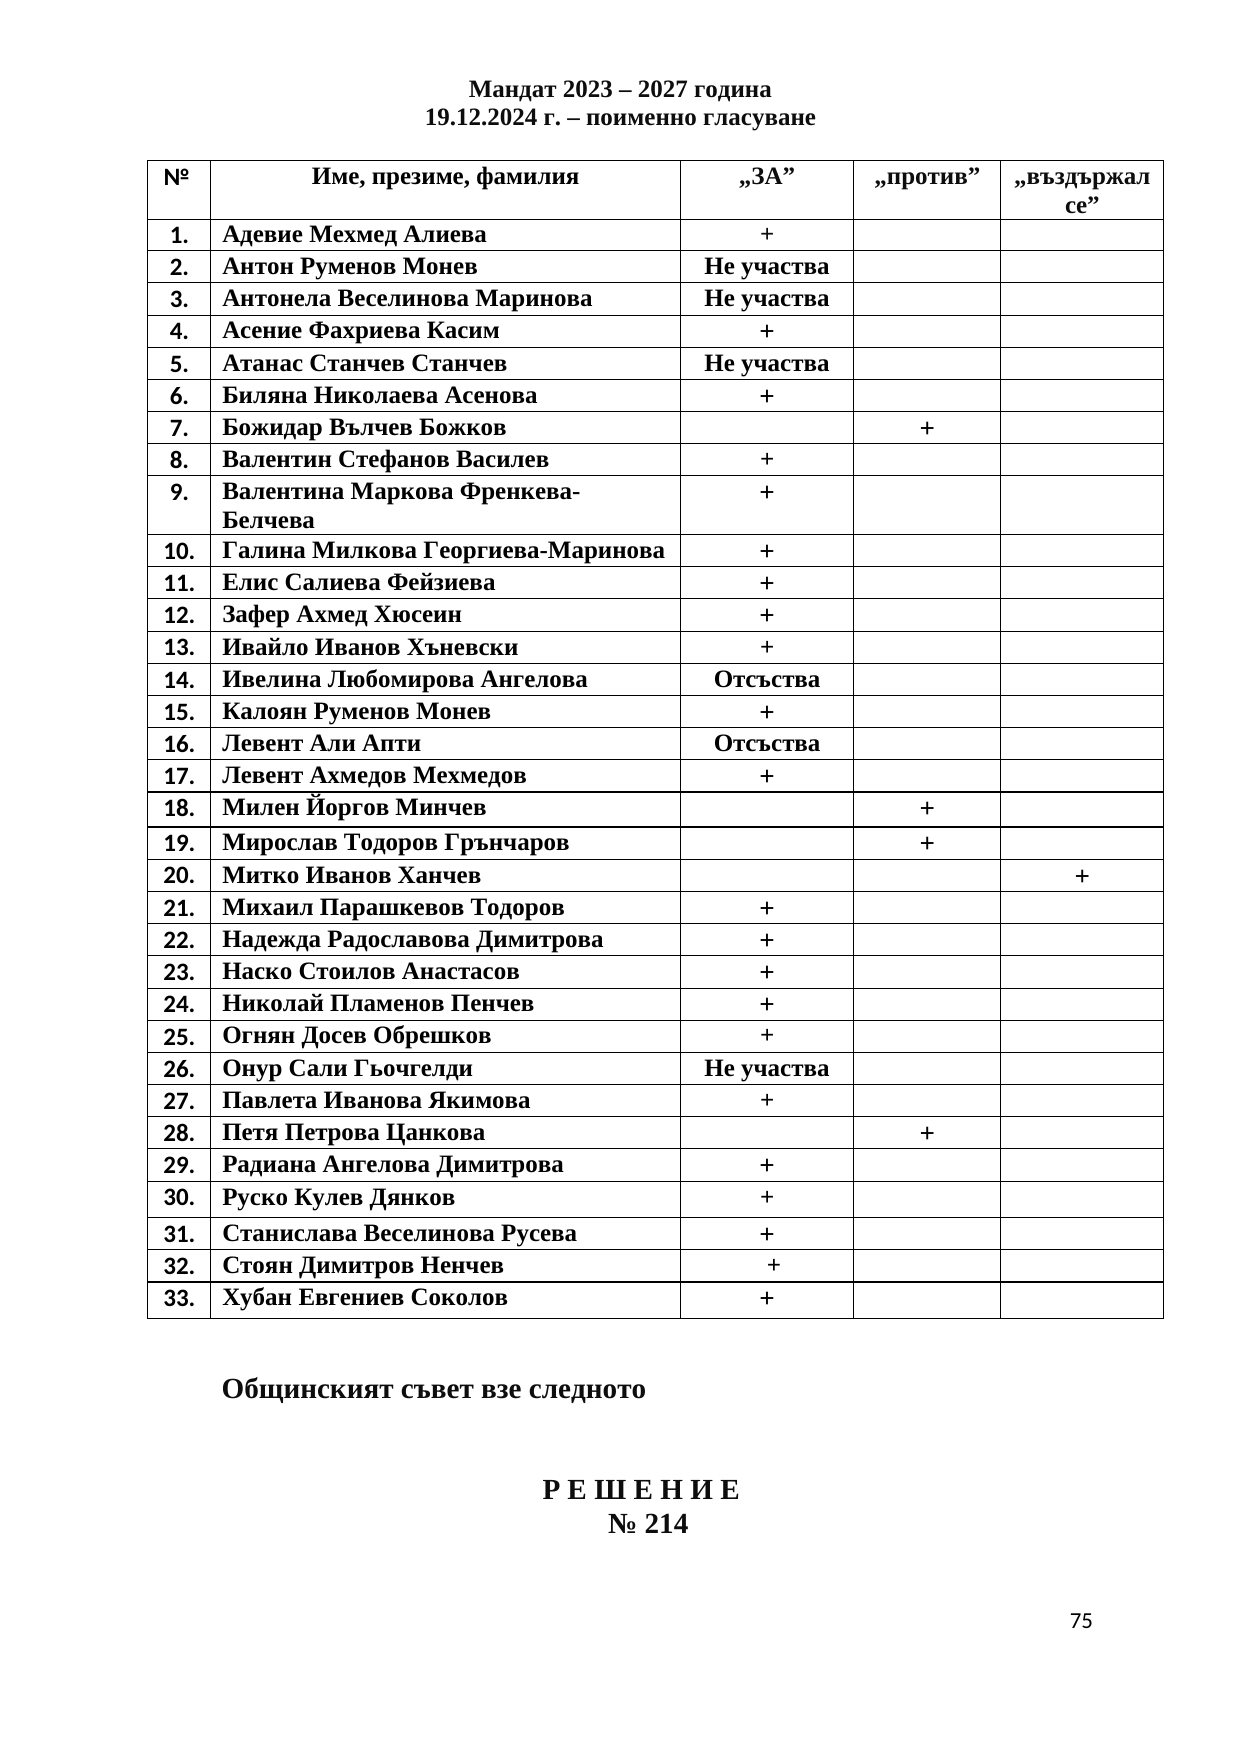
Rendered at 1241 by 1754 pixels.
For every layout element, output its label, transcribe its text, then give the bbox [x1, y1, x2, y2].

table_cell [1001, 1218, 1163, 1249]
table_cell 16. [148, 728, 210, 759]
table_cell + [681, 567, 853, 598]
table_cell [854, 251, 1000, 282]
table_cell 5. [148, 348, 210, 379]
table_cell 23. [148, 956, 210, 987]
table_cell [854, 1021, 1000, 1052]
table_cell [1001, 728, 1163, 759]
table_cell Радиана Ангелова Димитрова [211, 1149, 680, 1181]
table_cell 18. [148, 793, 210, 826]
table_cell [854, 1283, 1000, 1318]
table_cell [854, 535, 1000, 566]
table_cell [854, 956, 1000, 987]
table_cell [681, 793, 853, 826]
table_cell + [681, 892, 853, 923]
table_cell + [681, 696, 853, 727]
table_cell 31. [148, 1218, 210, 1249]
table_cell Надежда Радославова Димитрова [211, 924, 680, 955]
table_cell + [681, 989, 853, 1019]
table_cell [854, 567, 1000, 598]
table_cell Павлета Иванова Якимова [211, 1085, 680, 1116]
table_cell Руско Кулев Дянков [211, 1182, 680, 1217]
table_cell [854, 444, 1000, 475]
table_cell Митко Иванов Ханчев [211, 860, 680, 891]
table_cell 6. [148, 380, 210, 411]
table_cell 2. [148, 251, 210, 282]
table_cell + [681, 220, 853, 250]
table_cell 24. [148, 989, 210, 1019]
table_cell 9. [148, 476, 210, 534]
table_cell Ивайло Иванов Хъневски [211, 632, 680, 663]
table_cell [1001, 476, 1163, 534]
table_cell [854, 1182, 1000, 1217]
table_cell Валентина Маркова Френкева-Белчева [211, 476, 680, 534]
table_cell [854, 892, 1000, 923]
table_cell [1001, 1182, 1163, 1217]
table_cell 14. [148, 664, 210, 695]
table_cell 32. [148, 1250, 210, 1281]
table_cell [854, 696, 1000, 727]
table_header „въздържал се” [1001, 161, 1163, 218]
table_cell Николай Пламенов Пенчев [211, 989, 680, 1019]
table_cell Не участва [681, 348, 853, 379]
table_cell 4. [148, 316, 210, 347]
table_cell + [1001, 860, 1163, 891]
table_cell [1001, 1085, 1163, 1116]
table_cell [1001, 567, 1163, 598]
table_cell [1001, 828, 1163, 859]
table_cell + [681, 444, 853, 475]
table_cell 21. [148, 892, 210, 923]
table_cell 19. [148, 828, 210, 859]
table_cell + [681, 1182, 853, 1217]
table_cell [1001, 1021, 1163, 1052]
table_cell Милен Йоргов Минчев [211, 793, 680, 826]
table_cell [681, 828, 853, 859]
table_cell + [854, 1117, 1000, 1148]
table_cell [854, 860, 1000, 891]
table_cell [681, 860, 853, 891]
table_cell Петя Петрова Цанкова [211, 1117, 680, 1148]
table_cell 1. [148, 220, 210, 250]
table_cell Не участва [681, 1053, 853, 1084]
table_cell [1001, 412, 1163, 443]
table_cell [1001, 1283, 1163, 1318]
table_cell + [681, 1021, 853, 1052]
table_cell [854, 924, 1000, 955]
table_cell [1001, 348, 1163, 379]
table_cell + [681, 924, 853, 955]
table_cell Галина Милкова Георгиева-Маринова [211, 535, 680, 566]
table_cell [1001, 1149, 1163, 1181]
subtitle Общинският съвет взе следното [148, 1372, 1093, 1405]
table_cell + [681, 1218, 853, 1249]
table_cell 7. [148, 412, 210, 443]
table_cell 15. [148, 696, 210, 727]
table_cell [854, 316, 1000, 347]
table_cell Левент Ахмедов Мехмедов [211, 760, 680, 791]
table_cell [854, 1085, 1000, 1116]
table_cell [1001, 924, 1163, 955]
table_cell [854, 760, 1000, 791]
table_cell Биляна Николаева Асенова [211, 380, 680, 411]
table_header „против” [854, 161, 1000, 218]
table_cell [1001, 956, 1163, 987]
table_cell 20. [148, 860, 210, 891]
text 19.12.2024 г. – поименно гласуване [148, 102, 1093, 131]
table_cell [1001, 1117, 1163, 1148]
table_cell 33. [148, 1283, 210, 1318]
table_cell [854, 664, 1000, 695]
table_cell [854, 1218, 1000, 1249]
table_cell 26. [148, 1053, 210, 1084]
table_cell + [681, 380, 853, 411]
table_cell + [681, 1250, 853, 1281]
table_cell Калоян Руменов Монев [211, 696, 680, 727]
table_cell + [681, 956, 853, 987]
table_cell Антон Руменов Монев [211, 251, 680, 282]
table_cell + [681, 632, 853, 663]
table_cell + [854, 412, 1000, 443]
table_header № [148, 161, 210, 218]
table_cell 13. [148, 632, 210, 663]
table_cell [1001, 1250, 1163, 1281]
table_cell [1001, 989, 1163, 1019]
table_cell Валентин Стефанов Василев [211, 444, 680, 475]
table_cell [854, 380, 1000, 411]
subtitle Р Е Ш Е Н И Е [148, 1472, 1093, 1506]
table_cell Не участва [681, 283, 853, 314]
table_cell [1001, 444, 1163, 475]
table_cell [854, 989, 1000, 1019]
table_cell [854, 283, 1000, 314]
table_cell 28. [148, 1117, 210, 1148]
table_cell 30. [148, 1182, 210, 1217]
table_cell Ивелина Любомирова Ангелова [211, 664, 680, 695]
table_cell 12. [148, 599, 210, 631]
table_cell 3. [148, 283, 210, 314]
table_cell [854, 632, 1000, 663]
table_cell + [681, 1283, 853, 1318]
table_cell [1001, 251, 1163, 282]
table_cell Онур Сали Гьочгелди [211, 1053, 680, 1084]
table_cell Наско Стоилов Анастасов [211, 956, 680, 987]
table_cell Стоян Димитров Ненчев [211, 1250, 680, 1281]
table_cell 11. [148, 567, 210, 598]
table_cell [681, 412, 853, 443]
table_cell [854, 599, 1000, 631]
table_cell [1001, 220, 1163, 250]
table_cell Мирослав Тодоров Грънчаров [211, 828, 680, 859]
table_cell [1001, 599, 1163, 631]
table_cell Хубан Евгениев Соколов [211, 1283, 680, 1318]
table_cell 25. [148, 1021, 210, 1052]
table_cell [1001, 632, 1163, 663]
table_cell + [854, 793, 1000, 826]
table_cell [681, 1117, 853, 1148]
table_cell 10. [148, 535, 210, 566]
table_cell Адевие Мехмед Алиева [211, 220, 680, 250]
table_cell Левент Али Апти [211, 728, 680, 759]
table_cell + [681, 476, 853, 534]
table_cell [1001, 760, 1163, 791]
table_cell Асение Фахриева Касим [211, 316, 680, 347]
table_cell 27. [148, 1085, 210, 1116]
table_cell [1001, 696, 1163, 727]
table_cell 29. [148, 1149, 210, 1181]
table_cell [1001, 793, 1163, 826]
subtitle № 214 [148, 1506, 1093, 1539]
table_cell Зафер Ахмед Хюсеин [211, 599, 680, 631]
table_cell 8. [148, 444, 210, 475]
table_cell 22. [148, 924, 210, 955]
table_cell Антонела Веселинова Маринова [211, 283, 680, 314]
table_cell [1001, 380, 1163, 411]
table_cell [854, 220, 1000, 250]
table_cell Огнян Досев Обрешков [211, 1021, 680, 1052]
subtitle Мандат 2023 – 2027 година [148, 74, 1093, 102]
table_cell [854, 348, 1000, 379]
table_cell 17. [148, 760, 210, 791]
table_cell [1001, 664, 1163, 695]
table_cell + [681, 535, 853, 566]
table_cell + [854, 828, 1000, 859]
table_cell [854, 476, 1000, 534]
table_cell Божидар Вълчев Божков [211, 412, 680, 443]
table_cell [1001, 892, 1163, 923]
table_cell [1001, 1053, 1163, 1084]
table_cell [1001, 283, 1163, 314]
table_cell [1001, 316, 1163, 347]
table_cell [854, 1053, 1000, 1084]
table_header Име, презиме, фамилия [211, 161, 680, 218]
table_cell Не участва [681, 251, 853, 282]
table_cell + [681, 1149, 853, 1181]
table_cell Атанас Станчев Станчев [211, 348, 680, 379]
table_cell Михаил Парашкевов Тодоров [211, 892, 680, 923]
table_cell Елис Салиева Фейзиева [211, 567, 680, 598]
table_cell + [681, 760, 853, 791]
table_cell + [681, 1085, 853, 1116]
table_cell [854, 1250, 1000, 1281]
table_cell Отсъства [681, 728, 853, 759]
table_cell Станислава Веселинова Русева [211, 1218, 680, 1249]
table_cell Отсъства [681, 664, 853, 695]
table_cell [854, 728, 1000, 759]
table_cell [854, 1149, 1000, 1181]
table_cell + [681, 599, 853, 631]
table_cell + [681, 316, 853, 347]
table_cell [1001, 535, 1163, 566]
table_header „ЗА” [681, 161, 853, 218]
